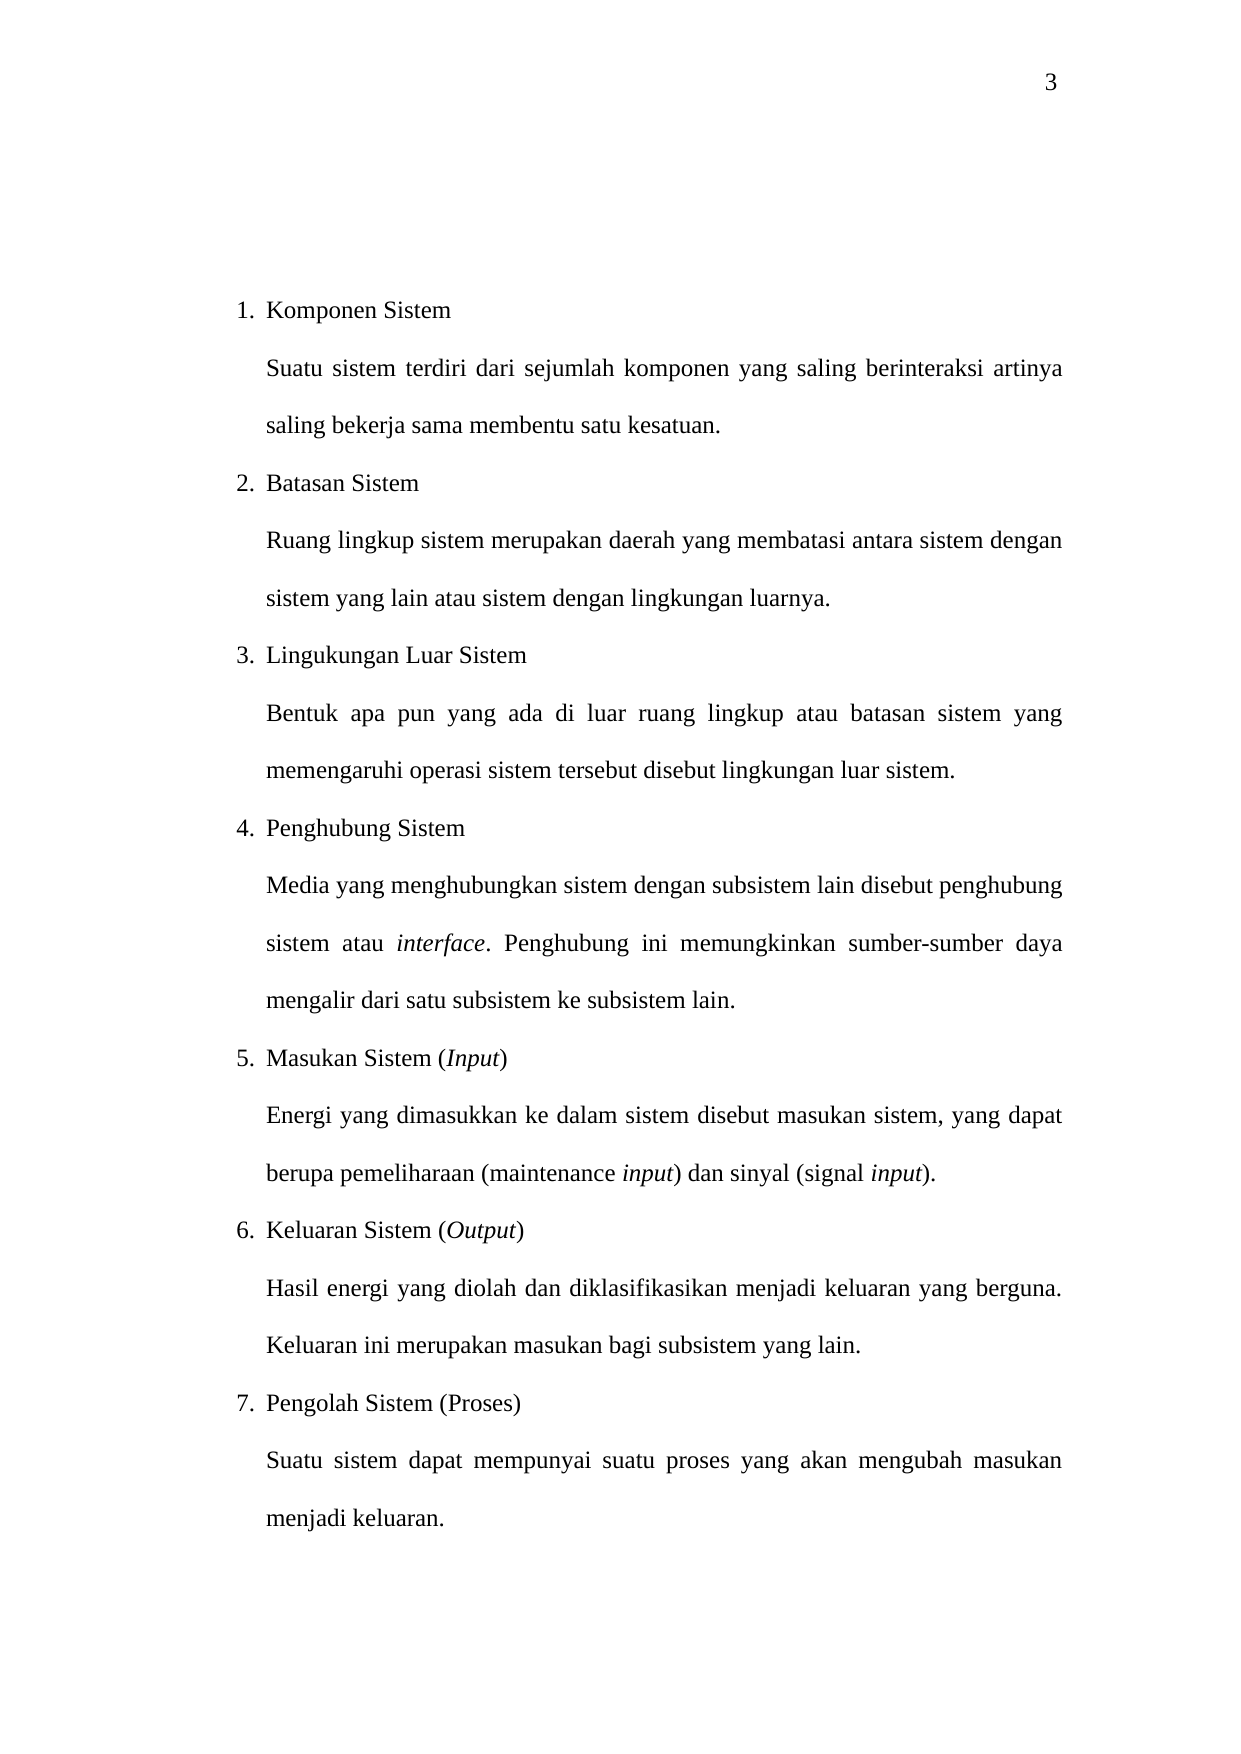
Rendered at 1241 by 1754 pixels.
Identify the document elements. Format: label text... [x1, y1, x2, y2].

list Lingukungan Luar Sistem [236, 640, 1063, 669]
list Media yang menghubungkan sistem dengan subsistem lain disebut penghubung sistem atau interface. Penghubung ini memungkinkan sumber-sumber daya mengalir dari satu subsistem ke subsistem lain. [236, 870, 1063, 1014]
list Pengolah Sistem (Proses) [236, 1388, 1063, 1417]
list Batasan Sistem [236, 468, 1063, 497]
list Hasil energi yang diolah dan diklasifikasikan menjadi keluaran yang berguna. Keluaran ini merupakan masukan bagi subsistem yang lain. [236, 1273, 1063, 1359]
list Keluaran Sistem (Output) [236, 1215, 1063, 1244]
list Masukan Sistem (Input) [236, 1043, 1063, 1072]
list Bentuk apa pun yang ada di luar ruang lingkup atau batasan sistem yang memengaruhi operasi sistem tersebut disebut lingkungan luar sistem. [236, 698, 1063, 784]
list Energi yang dimasukkan ke dalam sistem disebut masukan sistem, yang dapat berupa pemeliharaan (maintenance input) dan sinyal (signal input). [236, 1100, 1063, 1187]
list Ruang lingkup sistem merupakan daerah yang membatasi antara sistem dengan sistem yang lain atau sistem dengan lingkungan luarnya. [236, 525, 1063, 612]
list Suatu sistem dapat mempunyai suatu proses yang akan mengubah masukan menjadi keluaran. [236, 1445, 1063, 1532]
list Suatu sistem terdiri dari sejumlah komponen yang saling berinteraksi artinya saling bekerja sama membentu satu kesatuan. [236, 353, 1063, 439]
list Penghubung Sistem [236, 813, 1063, 842]
list Komponen Sistem [236, 295, 1063, 324]
